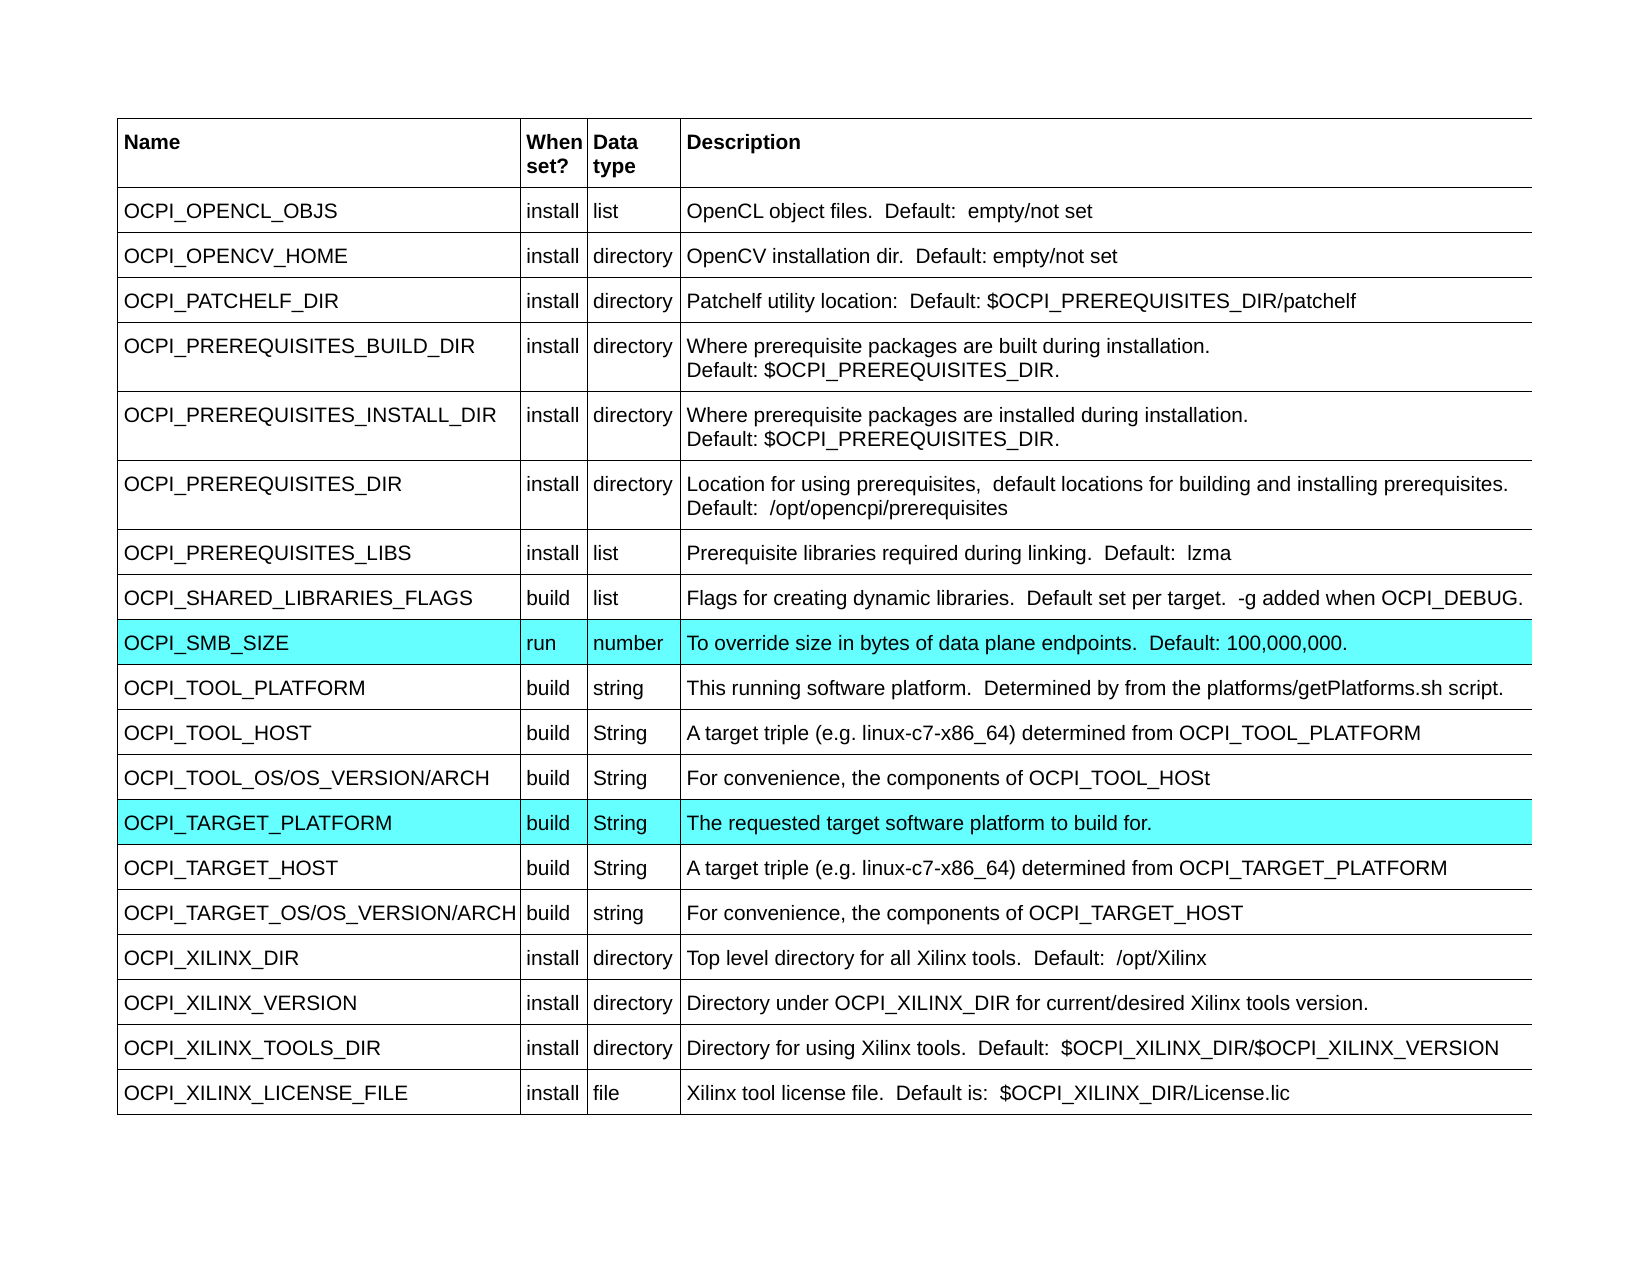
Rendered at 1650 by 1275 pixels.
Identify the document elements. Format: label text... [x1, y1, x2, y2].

table_cell OCPI_SMB_SIZE [118, 620, 520, 664]
table_cell install [521, 323, 587, 391]
table_cell string [588, 890, 680, 934]
table_cell Where prerequisite packages are installed during installation. Default: $OCPI_PREREQUISITES_DIR. [681, 392, 1532, 460]
table_cell OCPI_PREREQUISITES_INSTALL_DIR [118, 392, 520, 460]
table_cell OpenCL object files. Default: empty/not set [681, 188, 1532, 232]
table_cell Top level directory for all Xilinx tools. Default: /opt/Xilinx [681, 935, 1532, 979]
table_cell Where prerequisite packages are built during installation. Default: $OCPI_PREREQUISITES_DIR. [681, 323, 1532, 391]
table_cell Prerequisite libraries required during linking. Default: lzma [681, 530, 1532, 574]
table_cell install [521, 1025, 587, 1069]
table_cell OCPI_TARGET_PLATFORM [118, 800, 520, 844]
table_cell OCPI_OPENCV_HOME [118, 233, 520, 277]
table_cell OCPI_TOOL_OS/OS_VERSION/ARCH [118, 755, 520, 799]
table_cell OCPI_XILINX_DIR [118, 935, 520, 979]
table_cell OCPI_TARGET_HOST [118, 845, 520, 889]
table_cell String [588, 755, 680, 799]
table_cell String [588, 845, 680, 889]
table_cell Directory for using Xilinx tools. Default: $OCPI_XILINX_DIR/$OCPI_XILINX_VERSION [681, 1025, 1532, 1069]
table_cell OCPI_TOOL_PLATFORM [118, 665, 520, 709]
table_cell OCPI_PREREQUISITES_DIR [118, 461, 520, 529]
table_cell Directory under OCPI_XILINX_DIR for current/desired Xilinx tools version. [681, 980, 1532, 1024]
table_cell install [521, 530, 587, 574]
table_cell build [521, 890, 587, 934]
table_cell OCPI_PATCHELF_DIR [118, 278, 520, 322]
table_cell directory [588, 980, 680, 1024]
table_cell install [521, 188, 587, 232]
table_cell This running software platform. Determined by from the platforms/getPlatforms.sh script. [681, 665, 1532, 709]
table_cell string [588, 665, 680, 709]
table_cell install [521, 1070, 587, 1114]
table_cell file [588, 1070, 680, 1114]
table_cell directory [588, 392, 680, 460]
table_cell directory [588, 1025, 680, 1069]
table_cell For convenience, the components of OCPI_TOOL_HOSt [681, 755, 1532, 799]
table_cell Flags for creating dynamic libraries. Default set per target. -g added when OCPI_DEBUG. [681, 575, 1532, 619]
table_cell The requested target software platform to build for. [681, 800, 1532, 844]
table_cell A target triple (e.g. linux-c7-x86_64) determined from OCPI_TOOL_PLATFORM [681, 710, 1532, 754]
table_cell run [521, 620, 587, 664]
table_cell directory [588, 323, 680, 391]
table_cell build [521, 665, 587, 709]
table_cell list [588, 575, 680, 619]
table_cell build [521, 710, 587, 754]
table_header Data type [588, 119, 680, 187]
table_cell Xilinx tool license file. Default is: $OCPI_XILINX_DIR/License.lic [681, 1070, 1532, 1114]
table_cell Patchelf utility location: Default: $OCPI_PREREQUISITES_DIR/patchelf [681, 278, 1532, 322]
table_cell install [521, 392, 587, 460]
table_cell install [521, 233, 587, 277]
table_header Description [681, 119, 1532, 187]
table_cell OCPI_SHARED_LIBRARIES_FLAGS [118, 575, 520, 619]
table_cell list [588, 530, 680, 574]
table_cell OCPI_TARGET_OS/OS_VERSION/ARCH [118, 890, 520, 934]
table_cell directory [588, 233, 680, 277]
table_cell OCPI_XILINX_LICENSE_FILE [118, 1070, 520, 1114]
table_header Name [118, 119, 520, 187]
table_cell install [521, 461, 587, 529]
table_cell build [521, 755, 587, 799]
table_cell build [521, 845, 587, 889]
table_cell String [588, 800, 680, 844]
table_cell OCPI_PREREQUISITES_BUILD_DIR [118, 323, 520, 391]
table_cell A target triple (e.g. linux-c7-x86_64) determined from OCPI_TARGET_PLATFORM [681, 845, 1532, 889]
table_cell list [588, 188, 680, 232]
table_cell OCPI_TOOL_HOST [118, 710, 520, 754]
table_cell directory [588, 935, 680, 979]
table_cell build [521, 575, 587, 619]
table_cell OCPI_PREREQUISITES_LIBS [118, 530, 520, 574]
table_cell directory [588, 278, 680, 322]
table_cell OCPI_XILINX_VERSION [118, 980, 520, 1024]
table_cell For convenience, the components of OCPI_TARGET_HOST [681, 890, 1532, 934]
table_cell OCPI_OPENCL_OBJS [118, 188, 520, 232]
table_cell number [588, 620, 680, 664]
table_cell directory [588, 461, 680, 529]
table_cell OpenCV installation dir. Default: empty/not set [681, 233, 1532, 277]
table_cell install [521, 980, 587, 1024]
table_cell To override size in bytes of data plane endpoints. Default: 100,000,000. [681, 620, 1532, 664]
table_cell Location for using prerequisites, default locations for building and installing prerequisites. Default: /opt/opencpi/prerequisites [681, 461, 1532, 529]
table_cell build [521, 800, 587, 844]
table_cell install [521, 935, 587, 979]
table_cell String [588, 710, 680, 754]
table_cell install [521, 278, 587, 322]
table_cell OCPI_XILINX_TOOLS_DIR [118, 1025, 520, 1069]
table_header When set? [521, 119, 587, 187]
